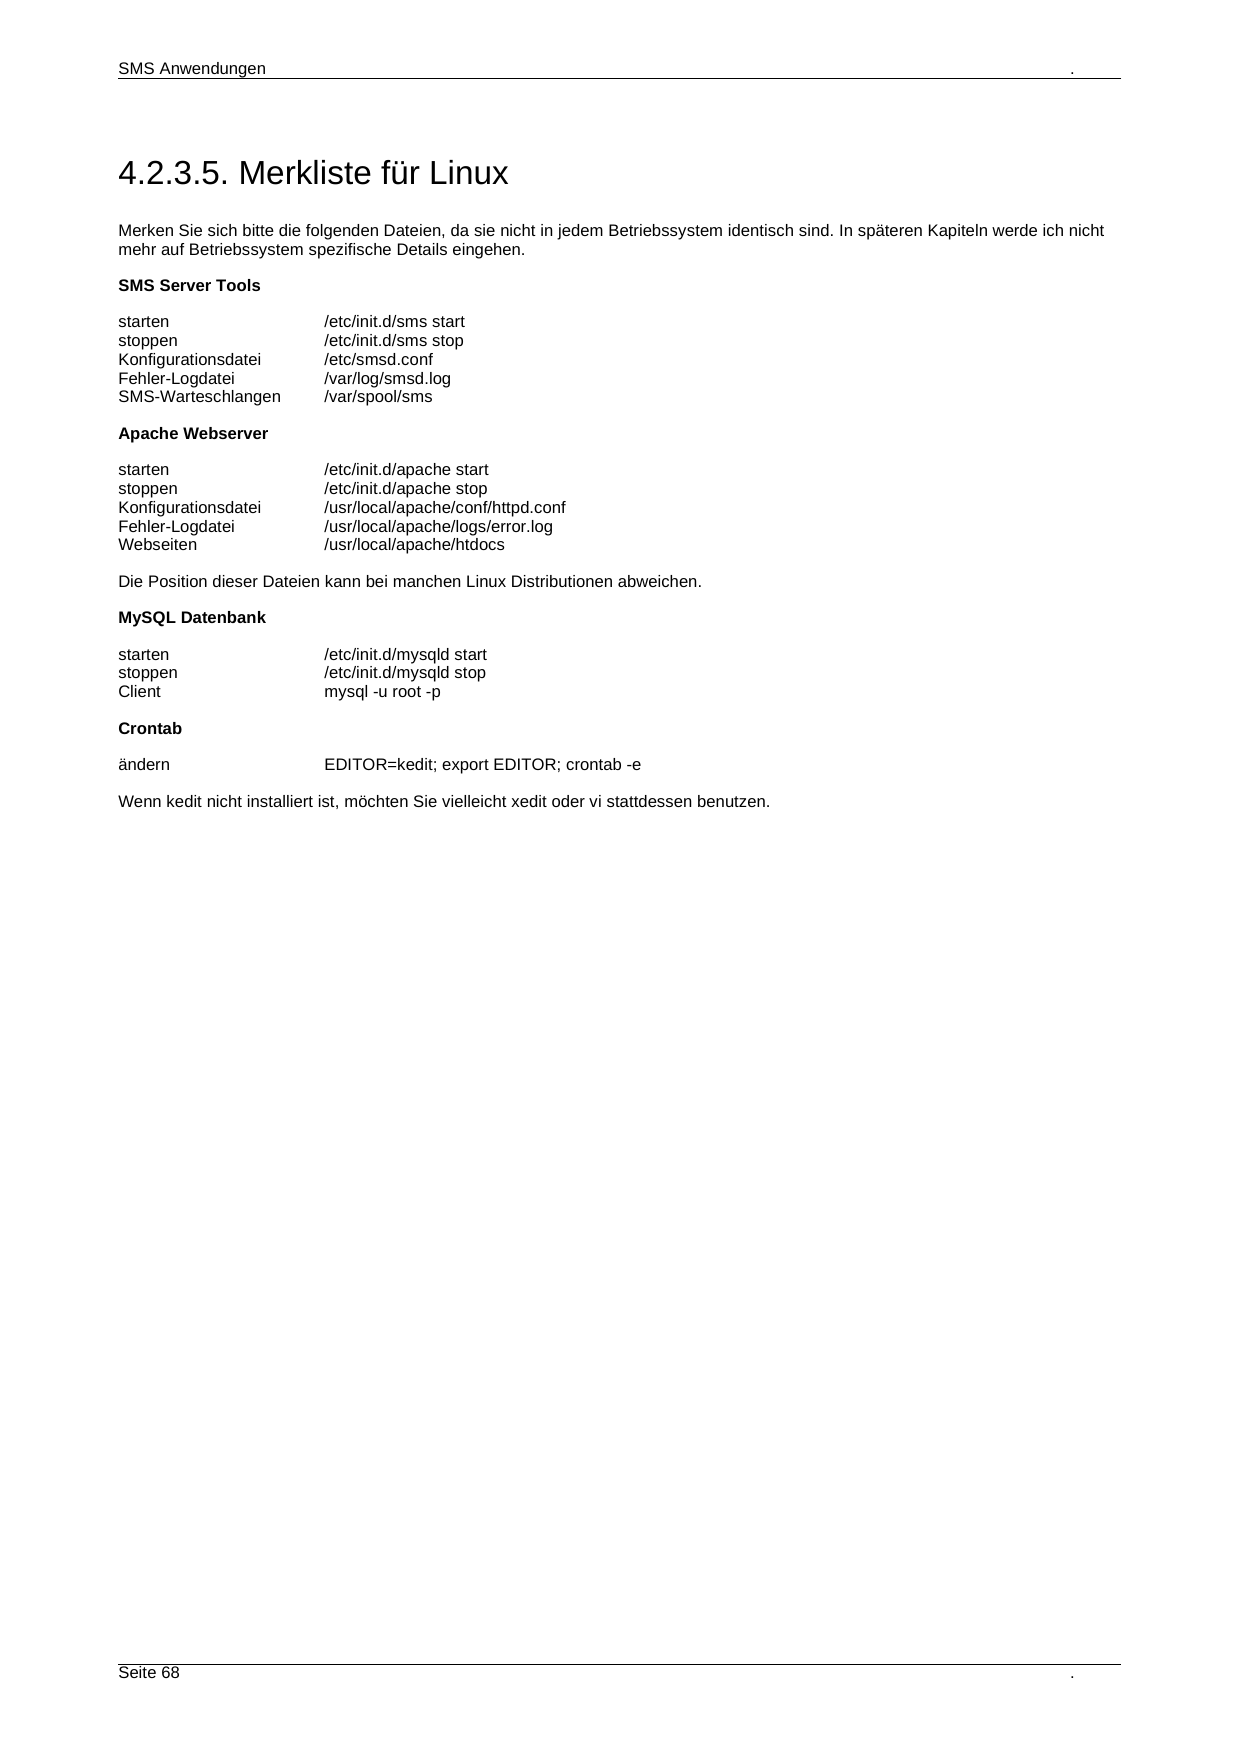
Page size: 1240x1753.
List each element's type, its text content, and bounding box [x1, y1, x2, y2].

text starten /etc/init.d/apache start stoppen /etc/init.d/apache stop Konfigurationsdatei /usr/local/apache/conf/httpd.conf Fehler-Logdatei /usr/local/apache/logs/error.log Webseiten /usr/local/apache/htdocs [118, 461, 1121, 554]
text Die Position dieser Dateien kann bei manchen Linux Distributionen abweichen. [118, 572, 1121, 591]
text Wenn kedit nicht installiert ist, möchten Sie vielleicht xedit oder vi stattdessen benutzen. [118, 792, 1121, 811]
text Merken Sie sich bitte die folgenden Dateien, da sie nicht in jedem Betriebssystem identisch sind. In späteren Kapiteln werde ich nicht mehr auf Betriebssystem spezifische Details eingehen. [118, 221, 1121, 258]
subtitle Merkliste für Linux [118, 154, 1121, 191]
text Apache Webserver [118, 424, 1121, 443]
text starten /etc/init.d/sms start stoppen /etc/init.d/sms stop Konfigurationsdatei /etc/smsd.conf Fehler-Logdatei /var/log/smsd.log SMS-Warteschlangen /var/spool/sms [118, 313, 1121, 406]
text MySQL Datenbank [118, 608, 1121, 627]
text starten /etc/init.d/mysqld start stoppen /etc/init.d/mysqld stop Client mysql -u root -p [118, 645, 1121, 701]
text Crontab [118, 719, 1121, 738]
text SMS Server Tools [118, 276, 1121, 295]
text ändern EDITOR=kedit; export EDITOR; crontab -e [118, 755, 1121, 774]
